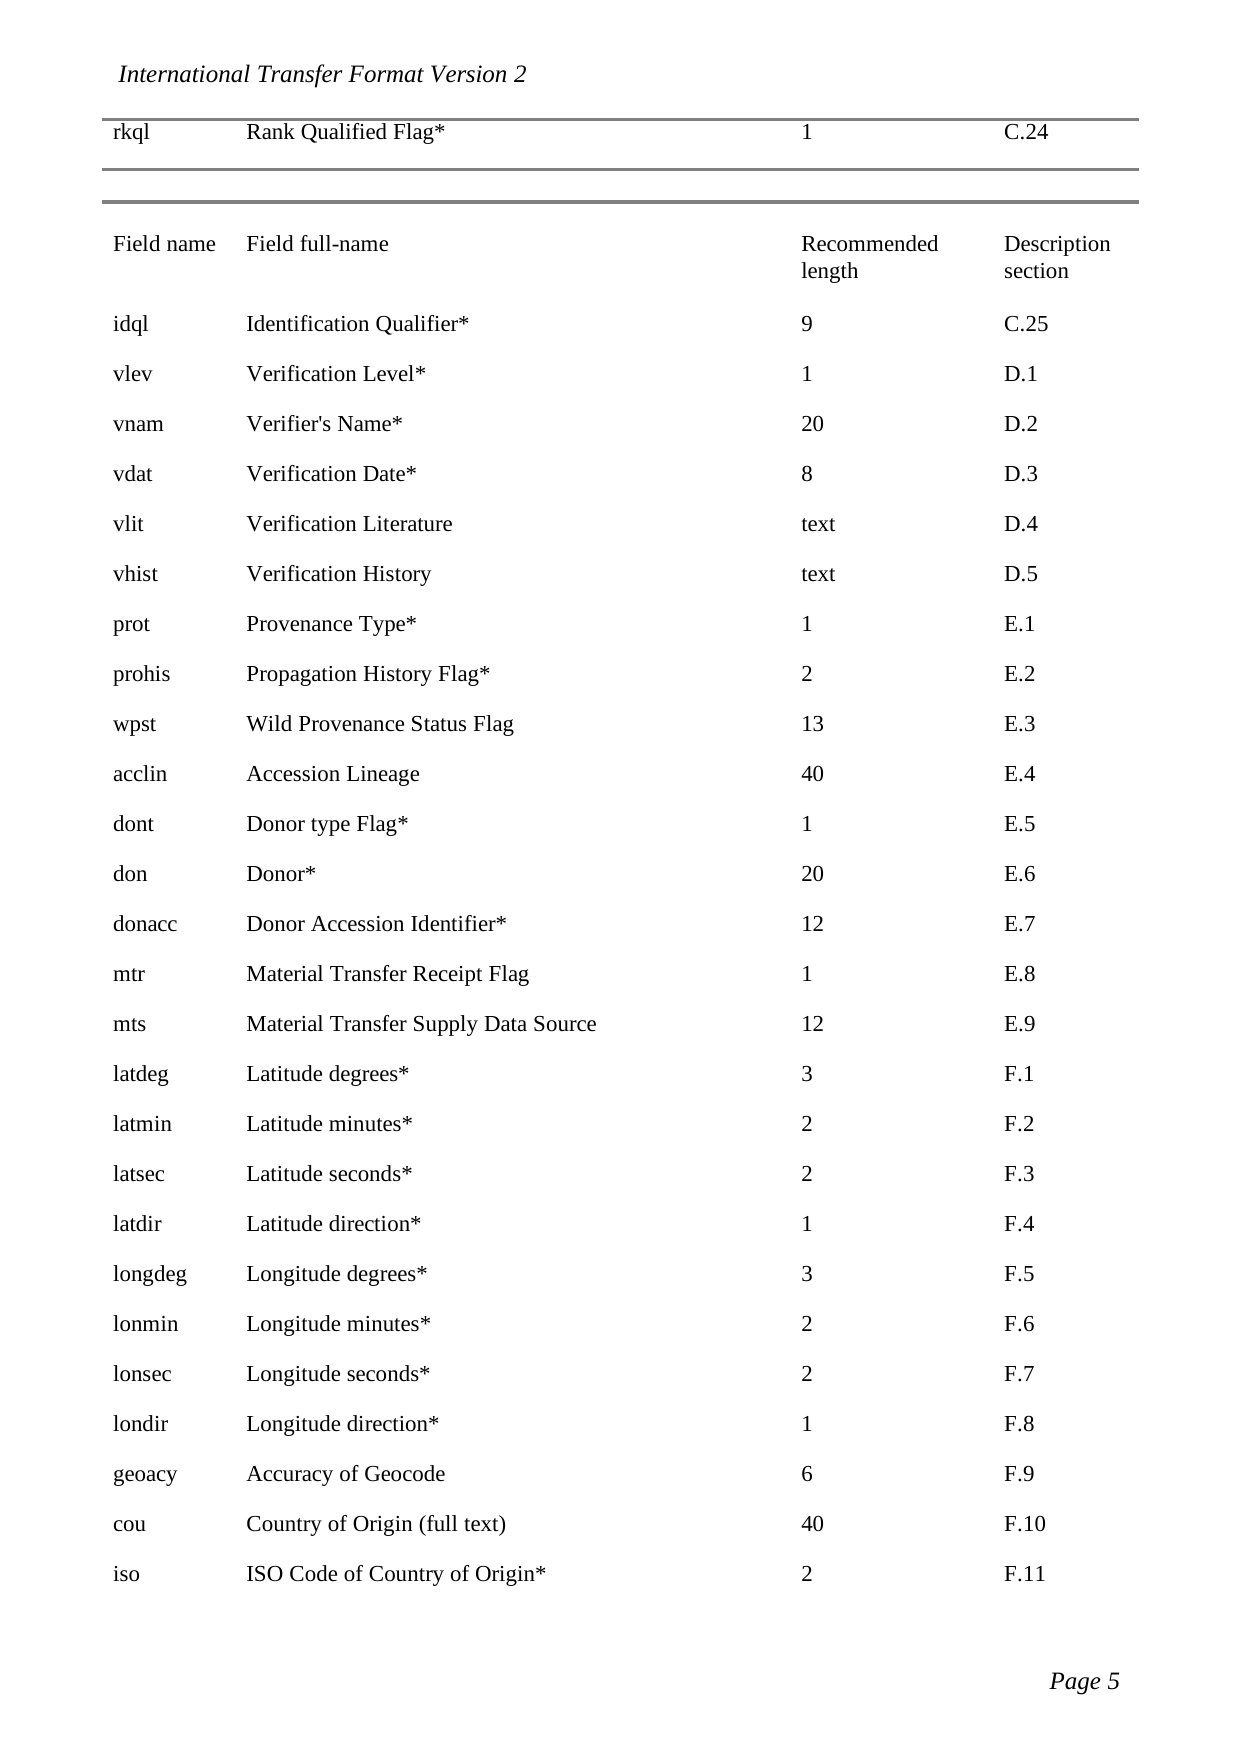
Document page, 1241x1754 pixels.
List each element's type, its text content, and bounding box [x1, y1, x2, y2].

table_cell latsec [102, 1160, 235, 1210]
table_cell C.24 [993, 121, 1139, 168]
table_header Field name [102, 204, 235, 310]
table_cell donacc [102, 910, 235, 960]
table_cell don [102, 860, 235, 910]
table_cell F.3 [993, 1160, 1139, 1210]
table_cell 12 [790, 1010, 993, 1060]
table_cell Donor* [235, 860, 790, 910]
table_cell 2 [790, 1560, 993, 1610]
table_cell Provenance Type* [235, 610, 790, 660]
table_cell D.5 [993, 560, 1139, 610]
table_cell Latitude degrees* [235, 1060, 790, 1110]
table_cell 6 [790, 1460, 993, 1510]
table_cell wpst [102, 710, 235, 760]
table_cell F.7 [993, 1360, 1139, 1410]
table_cell D.2 [993, 410, 1139, 460]
table_cell 3 [790, 1260, 993, 1310]
table_cell 3 [790, 1060, 993, 1110]
table_header Field full-name [235, 204, 790, 310]
table_cell 2 [790, 1110, 993, 1160]
table_cell vnam [102, 410, 235, 460]
table_cell Longitude seconds* [235, 1360, 790, 1410]
table_cell E.6 [993, 860, 1139, 910]
table_cell longdeg [102, 1260, 235, 1310]
table_cell Rank Qualified Flag* [235, 121, 790, 168]
table_cell 12 [790, 910, 993, 960]
table_cell Longitude degrees* [235, 1260, 790, 1310]
table_cell Material Transfer Receipt Flag [235, 960, 790, 1010]
table_cell E.5 [993, 810, 1139, 860]
table_cell Donor type Flag* [235, 810, 790, 860]
table_cell D.1 [993, 360, 1139, 410]
table_header Recommended length [790, 204, 993, 310]
table_cell Verification Literature [235, 510, 790, 560]
table_cell 1 [790, 810, 993, 860]
table_cell F.9 [993, 1460, 1139, 1510]
table_cell D.4 [993, 510, 1139, 560]
table_cell latdeg [102, 1060, 235, 1110]
table_cell Latitude minutes* [235, 1110, 790, 1160]
table_cell geoacy [102, 1460, 235, 1510]
table_cell 40 [790, 1510, 993, 1560]
table_cell E.9 [993, 1010, 1139, 1060]
table_cell E.7 [993, 910, 1139, 960]
table_cell F.2 [993, 1110, 1139, 1160]
table_cell 20 [790, 410, 993, 460]
table_cell E.3 [993, 710, 1139, 760]
table_cell prot [102, 610, 235, 660]
table_cell Accuracy of Geocode [235, 1460, 790, 1510]
table_cell E.4 [993, 760, 1139, 810]
table_cell iso [102, 1560, 235, 1610]
table_cell cou [102, 1510, 235, 1560]
table_cell ISO Code of Country of Origin* [235, 1560, 790, 1610]
table_cell Material Transfer Supply Data Source [235, 1010, 790, 1060]
table_cell 1 [790, 360, 993, 410]
table_cell Longitude direction* [235, 1410, 790, 1460]
table_cell latmin [102, 1110, 235, 1160]
table_cell londir [102, 1410, 235, 1460]
table_cell Verifier's Name* [235, 410, 790, 460]
table_cell Identification Qualifier* [235, 310, 790, 360]
table_cell F.10 [993, 1510, 1139, 1560]
table_cell latdir [102, 1210, 235, 1260]
table_cell 2 [790, 1360, 993, 1410]
table_cell text [790, 560, 993, 610]
table_header Description section [993, 204, 1139, 310]
table_cell acclin [102, 760, 235, 810]
table_cell Verification History [235, 560, 790, 610]
table_cell 2 [790, 1160, 993, 1210]
table_cell 40 [790, 760, 993, 810]
table_cell lonmin [102, 1310, 235, 1360]
table_cell text [790, 510, 993, 560]
table_cell E.2 [993, 660, 1139, 710]
table_cell F.4 [993, 1210, 1139, 1260]
table_cell vhist [102, 560, 235, 610]
table_cell D.3 [993, 460, 1139, 510]
table_cell 1 [790, 121, 993, 168]
table_cell F.6 [993, 1310, 1139, 1360]
table_cell Wild Provenance Status Flag [235, 710, 790, 760]
table_cell vlev [102, 360, 235, 410]
table_cell 1 [790, 1210, 993, 1260]
table_cell Donor Accession Identifier* [235, 910, 790, 960]
table_cell Accession Lineage [235, 760, 790, 810]
table_cell Longitude minutes* [235, 1310, 790, 1360]
table_cell E.8 [993, 960, 1139, 1010]
table_cell mts [102, 1010, 235, 1060]
table_cell F.8 [993, 1410, 1139, 1460]
table_cell 8 [790, 460, 993, 510]
table_cell prohis [102, 660, 235, 710]
table_cell rkql [102, 121, 235, 168]
table_cell 1 [790, 1410, 993, 1460]
table_cell vdat [102, 460, 235, 510]
table_cell 9 [790, 310, 993, 360]
table_cell Latitude direction* [235, 1210, 790, 1260]
table_cell 1 [790, 960, 993, 1010]
table_cell Verification Date* [235, 460, 790, 510]
table_cell 2 [790, 1310, 993, 1360]
table_cell vlit [102, 510, 235, 560]
table_cell 1 [790, 610, 993, 660]
table_cell idql [102, 310, 235, 360]
table_cell E.1 [993, 610, 1139, 660]
table_cell Verification Level* [235, 360, 790, 410]
table_cell 2 [790, 660, 993, 710]
table_cell Country of Origin (full text) [235, 1510, 790, 1560]
table_cell 20 [790, 860, 993, 910]
table_cell lonsec [102, 1360, 235, 1410]
table_cell F.5 [993, 1260, 1139, 1310]
table_cell dont [102, 810, 235, 860]
table_cell F.11 [993, 1560, 1139, 1610]
table_cell Propagation History Flag* [235, 660, 790, 710]
table_cell mtr [102, 960, 235, 1010]
table_cell F.1 [993, 1060, 1139, 1110]
table_cell C.25 [993, 310, 1139, 360]
table_cell Latitude seconds* [235, 1160, 790, 1210]
table_cell 13 [790, 710, 993, 760]
